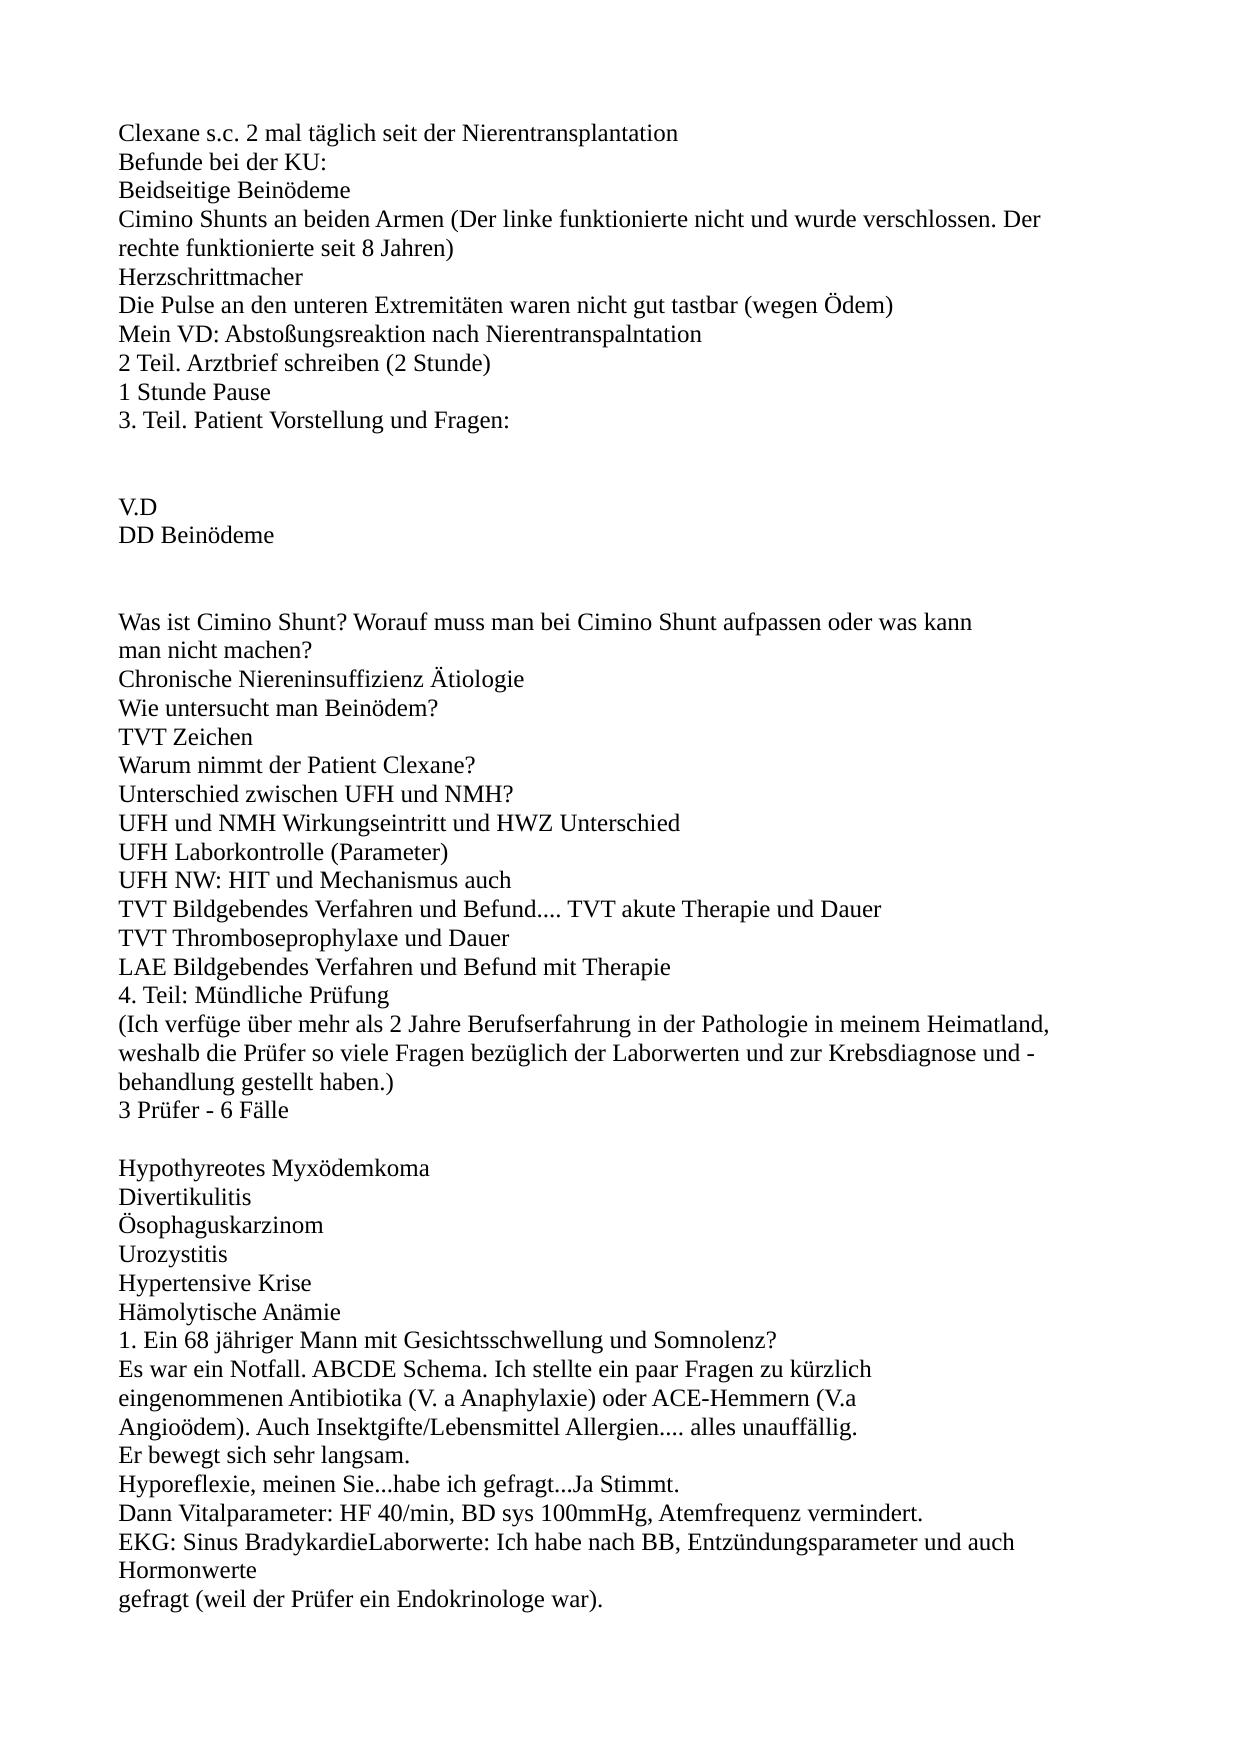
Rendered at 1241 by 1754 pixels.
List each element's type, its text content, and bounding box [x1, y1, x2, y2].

text  [118, 434, 1122, 463]
text man nicht machen? [118, 636, 1122, 664]
text Was ist Cimino Shunt? Worauf muss man bei Cimino Shunt aufpassen oder was kann [118, 607, 1122, 636]
text Wie untersucht man Beinödem? [118, 693, 1122, 722]
text 2 Teil. Arztbrief schreiben (2 Stunde) [118, 348, 1122, 377]
text Clexane s.c. 2 mal täglich seit der Nierentransplantation [118, 118, 1122, 147]
text UFH und NMH Wirkungseintritt und HWZ Unterschied [118, 808, 1122, 837]
text Angioödem). Auch Insektgifte/Lebensmittel Allergien.... alles unauffällig. [118, 1412, 1122, 1441]
text (Ich verfüge über mehr als 2 Jahre Berufserfahrung in der Pathologie in meinem Heimatland, [118, 1009, 1122, 1038]
text eingenommenen Antibiotika (V. a Anaphylaxie) oder ACE-Hemmern (V.a [118, 1383, 1122, 1412]
text Die Pulse an den unteren Extremitäten waren nicht gut tastbar (wegen Ödem) [118, 291, 1122, 319]
text gefragt (weil der Prüfer ein Endokrinologe war). [118, 1584, 1122, 1613]
text 3. Teil. Patient Vorstellung und Fragen: [118, 406, 1122, 434]
text LAE Bildgebendes Verfahren und Befund mit Therapie [118, 952, 1122, 981]
text weshalb die Prüfer so viele Fragen bezüglich der Laborwerten und zur Krebsdiagnose und - [118, 1038, 1122, 1067]
text Chronische Niereninsuffizienz Ätiologie [118, 664, 1122, 693]
text EKG: Sinus BradykardieLaborwerte: Ich habe nach BB, Entzündungsparameter und auch Hormonwerte [118, 1527, 1122, 1584]
text Er bewegt sich sehr langsam. [118, 1441, 1122, 1469]
text Ösophaguskarzinom [118, 1211, 1122, 1239]
text  [118, 549, 1122, 578]
text 1. Ein 68 jähriger Mann mit Gesichtsschwellung und Somnolenz? [118, 1326, 1122, 1354]
text  [118, 578, 1122, 607]
text Herzschrittmacher [118, 262, 1122, 291]
text Es war ein Notfall. ABCDE Schema. Ich stellte ein paar Fragen zu kürzlich [118, 1354, 1122, 1383]
text DD Beinödeme [118, 521, 1122, 549]
text Hyporeflexie, meinen Sie...habe ich gefragt...Ja Stimmt. [118, 1469, 1122, 1498]
text Befunde bei der KU: [118, 147, 1122, 176]
text Warum nimmt der Patient Clexane? [118, 751, 1122, 779]
text Mein VD: Abstoßungsreaktion nach Nierentranspalntation [118, 319, 1122, 348]
text V.D [118, 492, 1122, 521]
text Cimino Shunts an beiden Armen (Der linke funktionierte nicht und wurde verschlossen. Der [118, 204, 1122, 233]
text Urozystitis [118, 1239, 1122, 1268]
text behandlung gestellt haben.) [118, 1067, 1122, 1096]
text TVT Thromboseprophylaxe und Dauer [118, 923, 1122, 952]
text 4. Teil: Mündliche Prüfung [118, 981, 1122, 1009]
text  [118, 1124, 1122, 1153]
text TVT Zeichen [118, 722, 1122, 751]
text Hypothyreotes Myxödemkoma [118, 1153, 1122, 1182]
text Hämolytische Anämie [118, 1297, 1122, 1326]
text Unterschied zwischen UFH und NMH? [118, 779, 1122, 808]
text TVT Bildgebendes Verfahren und Befund.... TVT akute Therapie und Dauer [118, 894, 1122, 923]
text UFH Laborkontrolle (Parameter) [118, 837, 1122, 866]
text  [118, 463, 1122, 492]
text rechte funktionierte seit 8 Jahren) [118, 233, 1122, 262]
text Hypertensive Krise [118, 1268, 1122, 1297]
text 1 Stunde Pause [118, 377, 1122, 406]
text Dann Vitalparameter: HF 40/min, BD sys 100mmHg, Atemfrequenz vermindert. [118, 1498, 1122, 1527]
text Beidseitige Beinödeme [118, 176, 1122, 204]
text 3 Prüfer - 6 Fälle [118, 1096, 1122, 1124]
text UFH NW: HIT und Mechanismus auch [118, 866, 1122, 894]
text Divertikulitis [118, 1182, 1122, 1211]
